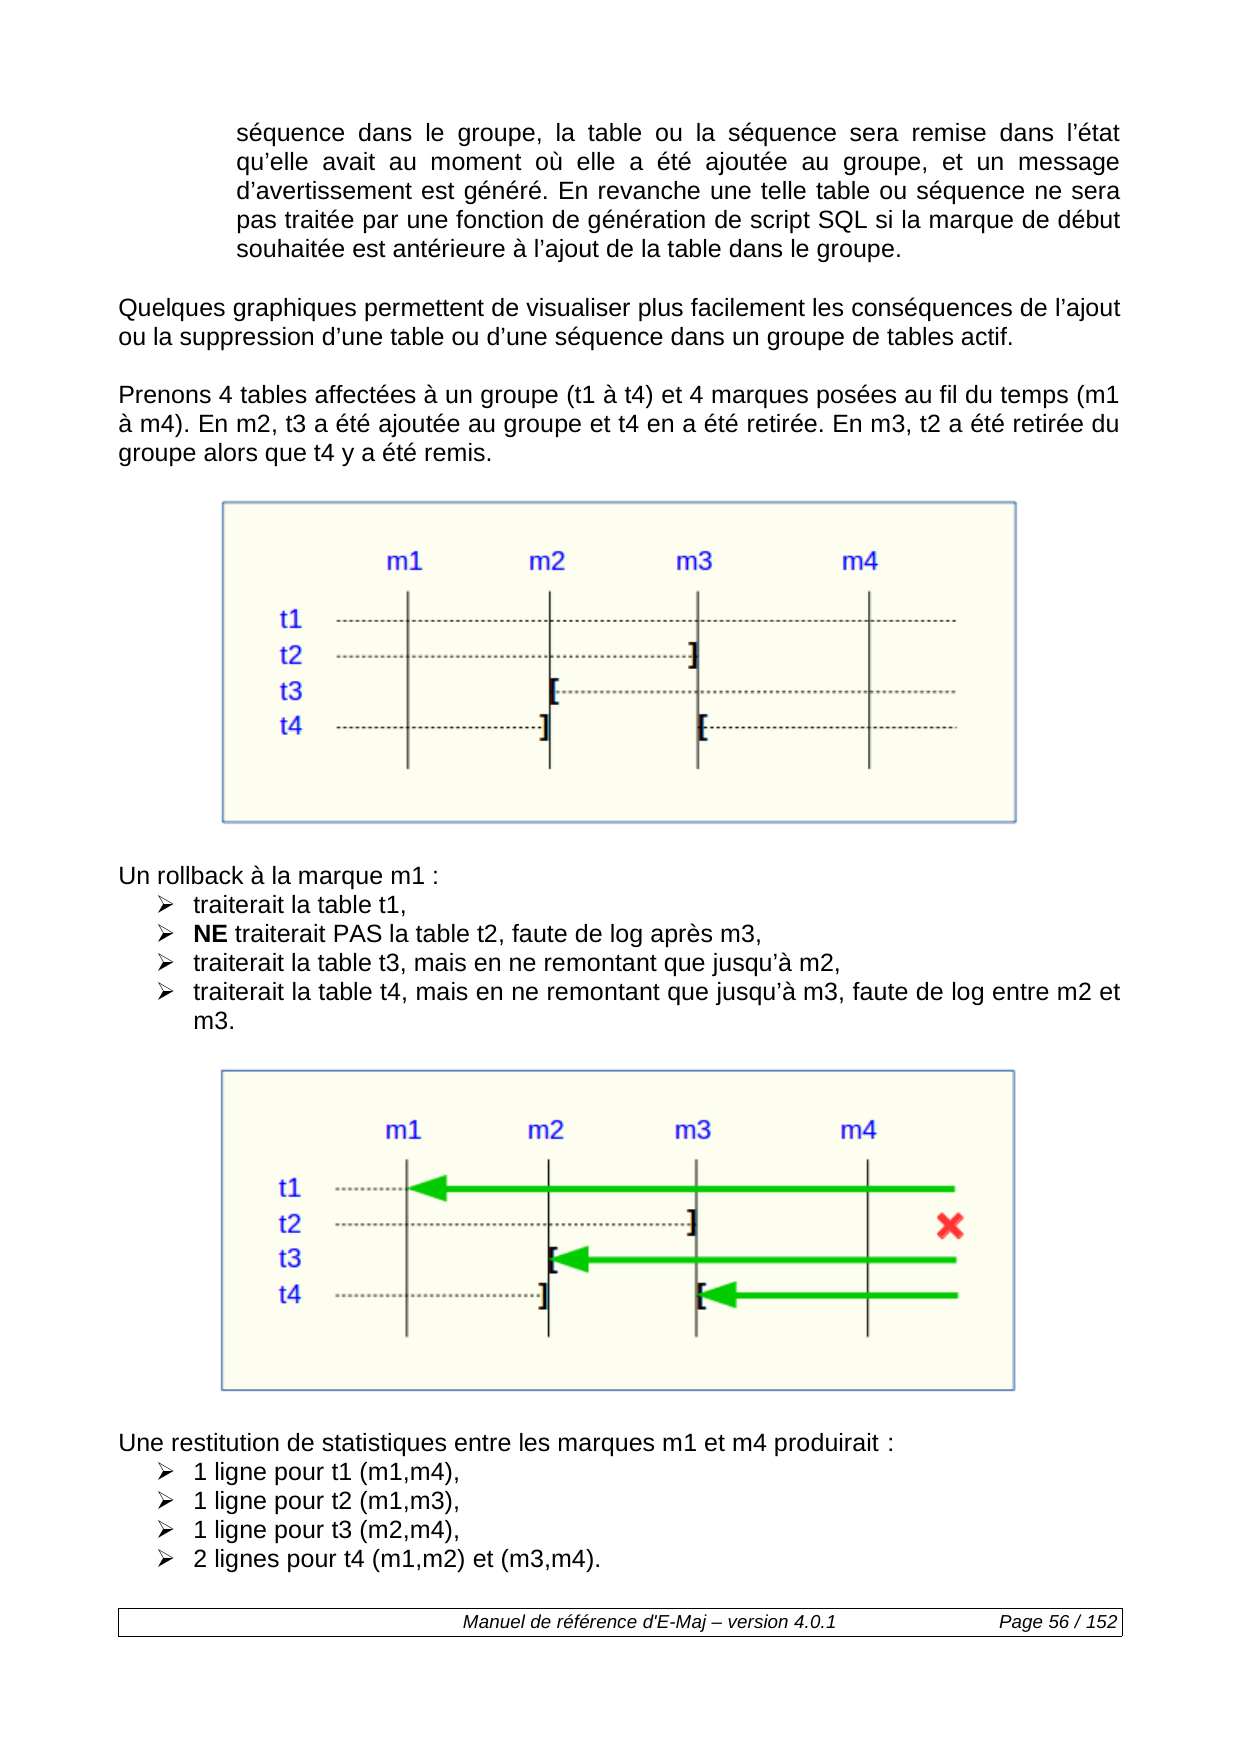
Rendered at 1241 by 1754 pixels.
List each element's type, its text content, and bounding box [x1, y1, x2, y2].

text Prenons 4 tables affectées à un groupe (t1 à t4) et 4 marques posées au fil du temps (m1 à m4). En m2, t3 a été ajoutée au groupe et t4 en a été retirée. En m3, t2 a été retirée du groupe alors que t4 y a été remis. [118, 380, 1122, 467]
text Une restitution de statistiques entre les marques m1 et m4 produirait : [118, 1428, 1122, 1457]
list traiterait la table t4, mais en ne remontant que jusqu’à m3, faute de log entre m2 et m3. [156, 977, 1122, 1035]
list 1 ligne pour t3 (m2,m4), [156, 1515, 1122, 1544]
list 1 ligne pour t2 (m1,m3), [156, 1486, 1122, 1515]
list traiterait la table t1, [156, 890, 1122, 919]
text séquence dans le groupe, la table ou la séquence sera remise dans l’état qu’elle avait au moment où elle a été ajoutée au groupe, et un message d’avertissement est généré. En revanche une telle table ou séquence ne sera pas traitée par une fonction de génération de script SQL si la marque de début souhaitée est antérieure à l’ajout de la table dans le groupe. [236, 118, 1122, 263]
list 1 ligne pour t1 (m1,m4), [156, 1457, 1122, 1486]
picture [216, 496, 1024, 832]
list 2 lignes pour t4 (m1,m2) et (m3,m4). [156, 1544, 1122, 1573]
text Quelques graphiques permettent de visualiser plus facilement les conséquences de l’ajout ou la suppression d’une table ou d’une séquence dans un groupe de tables actif. [118, 292, 1122, 351]
list traiterait la table t3, mais en ne remontant que jusqu’à m2, [156, 948, 1122, 977]
text Un rollback à la marque m1 : [118, 861, 1122, 890]
picture [215, 1064, 1025, 1399]
list NE traiterait PAS la table t2, faute de log après m3, [156, 919, 1122, 948]
